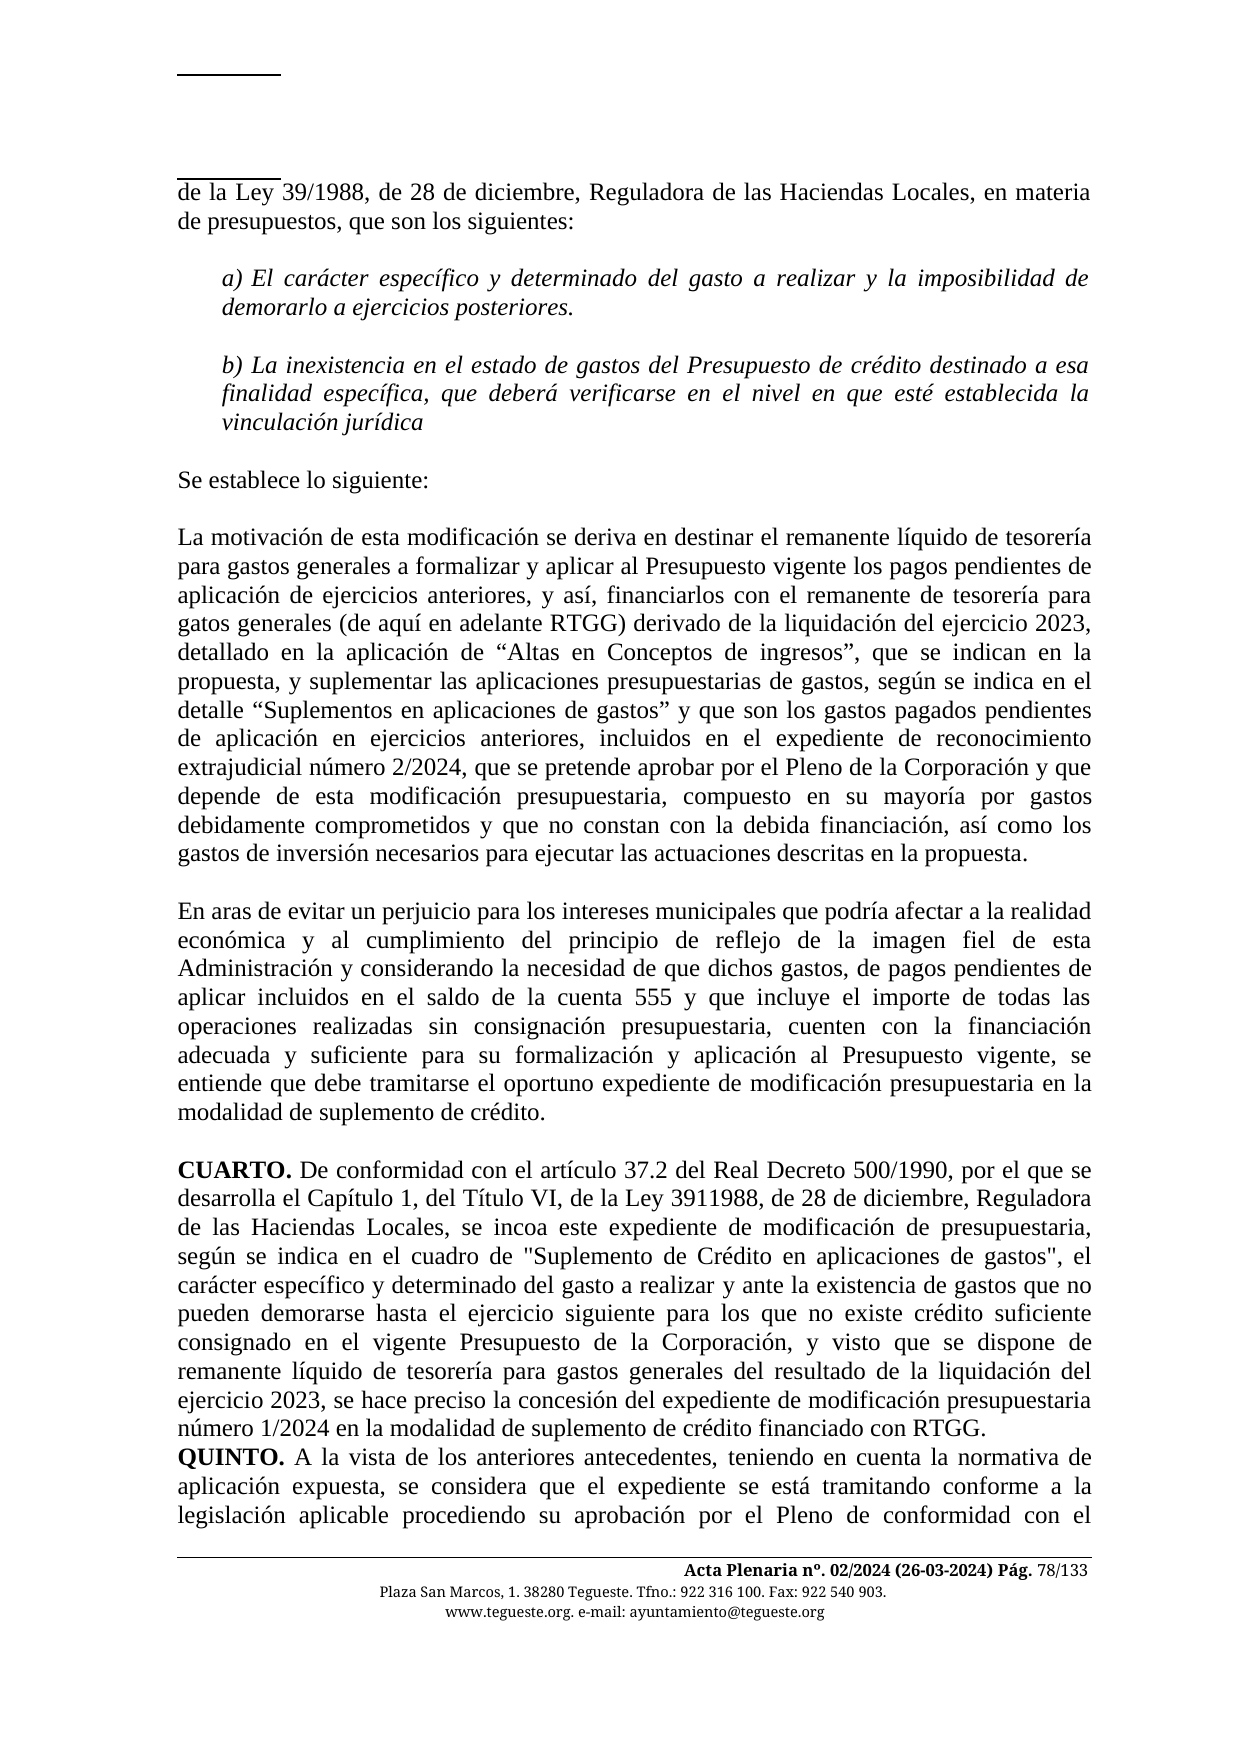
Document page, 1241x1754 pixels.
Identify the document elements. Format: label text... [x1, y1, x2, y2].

list El carácter específico y determinado del gasto a realizar y la imposibilidad de demorarlo a ejercicios posteriores. [222, 263, 1092, 321]
text QUINTO. A la vista de los anteriores antecedentes, teniendo en cuenta la normativa de aplicación expuesta, se considera que el expediente se está tramitando conforme a la legislación aplicable procediendo su aprobación por el Pleno de conformidad con el [177, 1442, 1092, 1528]
text La motivación de esta modificación se deriva en destinar el remanente líquido de tesorería para gastos generales a formalizar y aplicar al Presupuesto vigente los pagos pendientes de aplicación de ejercicios anteriores, y así, financiarlos con el remanente de tesorería para gatos generales (de aquí en adelante RTGG) derivado de la liquidación del ejercicio 2023, detallado en la aplicación de “Altas en Conceptos de ingresos”, que se indican en la propuesta, y suplementar las aplicaciones presupuestarias de gastos, según se indica en el detalle “Suplementos en aplicaciones de gastos” y que son los gastos pagados pendientes de aplicación en ejercicios anteriores, incluidos en el expediente de reconocimiento extrajudicial número 2/2024, que se pretende aprobar por el Pleno de la Corporación y que depende de esta modificación presupuestaria, compuesto en su mayoría por gastos debidamente comprometidos y que no constan con la debida financiación, así como los gastos de inversión necesarios para ejecutar las actuaciones descritas en la propuesta. [177, 522, 1092, 867]
text En aras de evitar un perjuicio para los intereses municipales que podría afectar a la realidad económica y al cumplimiento del principio de reflejo de la imagen fiel de esta Administración y considerando la necesidad de que dichos gastos, de pagos pendientes de aplicar incluidos en el saldo de la cuenta 555 y que incluye el importe de todas las operaciones realizadas sin consignación presupuestaria, cuenten con la financiación adecuada y suficiente para su formalización y aplicación al Presupuesto vigente, se entiende que debe tramitarse el oportuno expediente de modificación presupuestaria en la modalidad de suplemento de crédito. [177, 896, 1092, 1126]
text CUARTO. De conformidad con el artículo 37.2 del Real Decreto 500/1990, por el que se desarrolla el Capítulo 1, del Título VI, de la Ley 3911988, de 28 de diciembre, Reguladora de las Haciendas Locales, se incoa este expediente de modificación de presupuestaria, según se indica en el cuadro de "Suplemento de Crédito en aplicaciones de gastos", el carácter específico y determinado del gasto a realizar y ante la existencia de gastos que no pueden demorarse hasta el ejercicio siguiente para los que no existe crédito suficiente consignado en el vigente Presupuesto de la Corporación, y visto que se dispone de remanente líquido de tesorería para gastos generales del resultado de la liquidación del ejercicio 2023, se hace preciso la concesión del expediente de modificación presupuestaria número 1/2024 en la modalidad de suplemento de crédito financiado con RTGG. [177, 1155, 1092, 1442]
text Se establece lo siguiente: [177, 465, 1092, 493]
list La inexistencia en el estado de gastos del Presupuesto de crédito destinado a esa finalidad específica, que deberá verificarse en el nivel en que esté establecida la vinculación jurídica [222, 350, 1092, 436]
text de la Ley 39/1988, de 28 de diciembre, Reguladora de las Haciendas Locales, en materia de presupuestos, que son los siguientes: [177, 177, 1092, 235]
